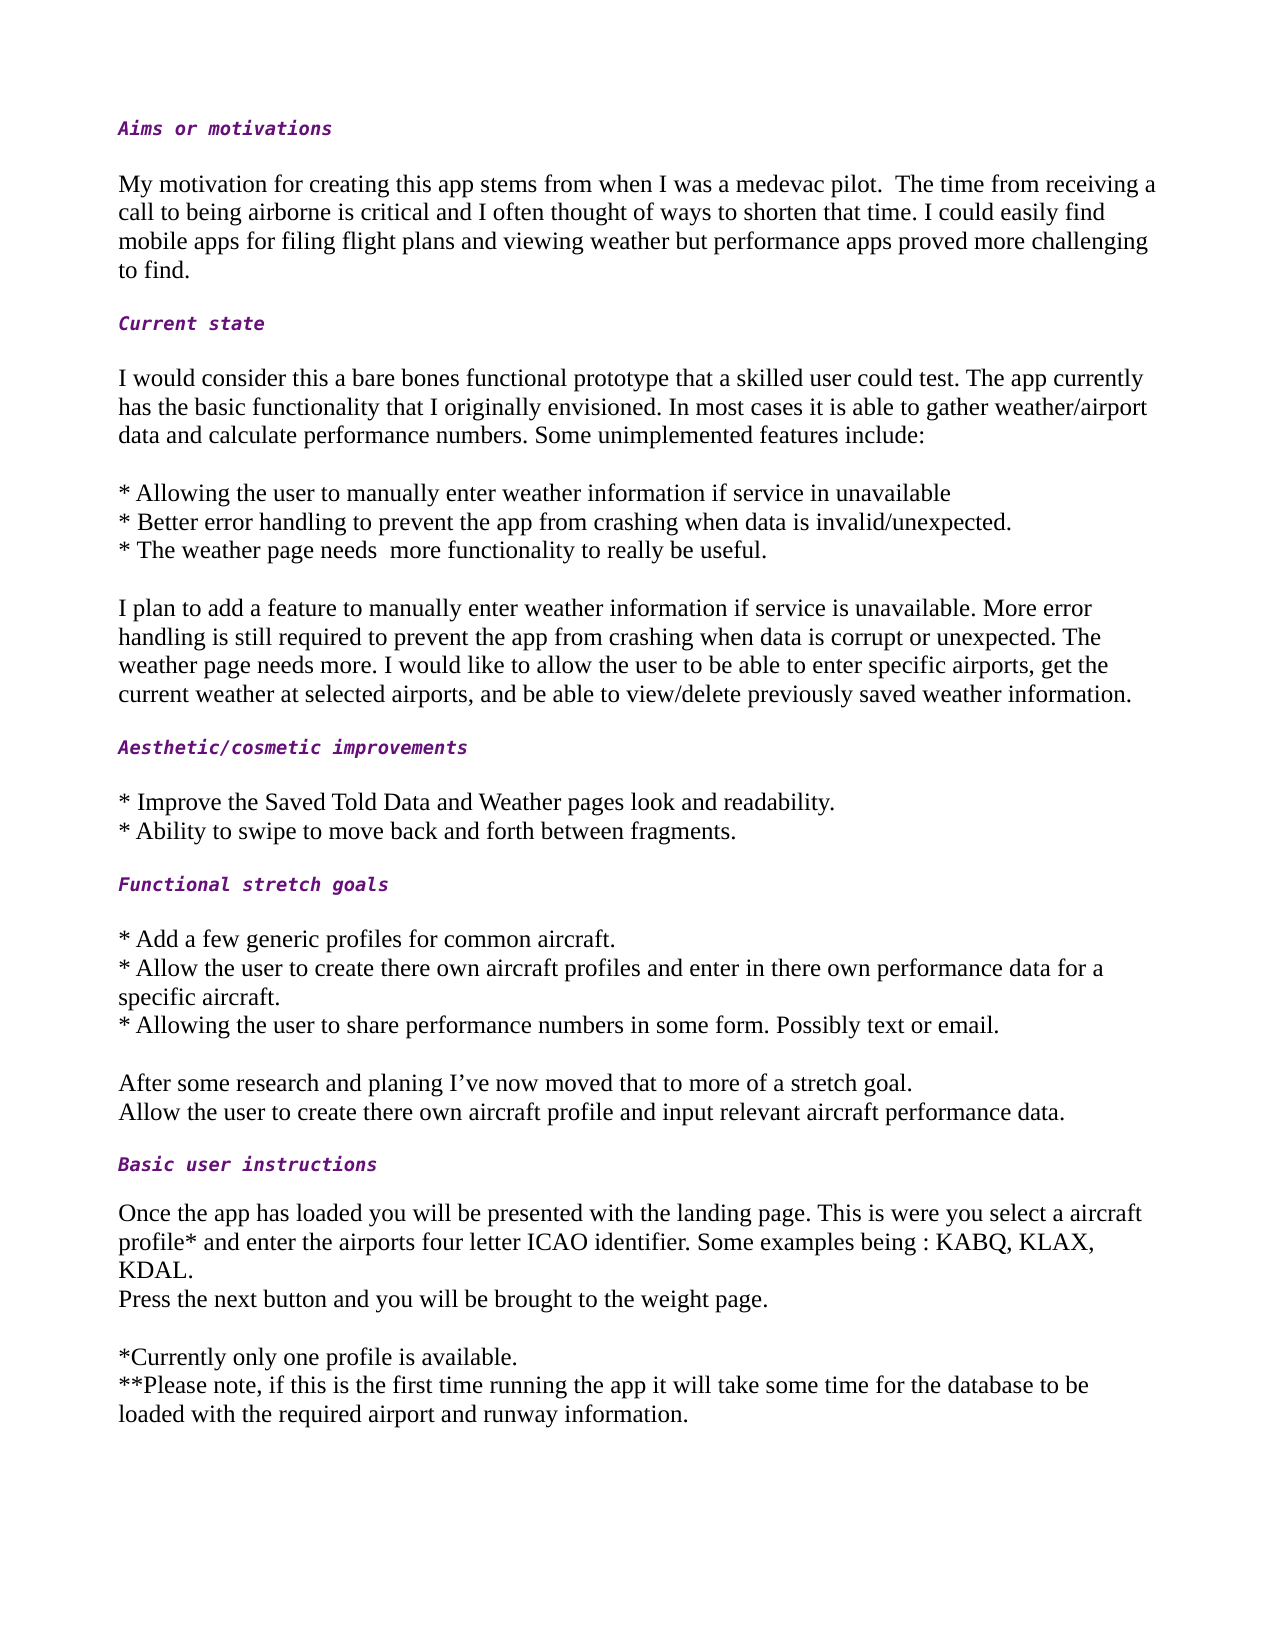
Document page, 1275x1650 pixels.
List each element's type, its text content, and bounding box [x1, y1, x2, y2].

text * Ability to swipe to move back and forth between fragments. [118, 816, 1157, 845]
text Aesthetic/cosmetic improvements [118, 737, 1157, 759]
text * Improve the Saved Told Data and Weather pages look and readability. [118, 787, 1157, 816]
text Allow the user to create there own aircraft profile and input relevant aircraft performance data. [118, 1097, 1157, 1126]
text Once the app has loaded you will be presented with the landing page. This is were you select a aircraft profile* and enter the airports four letter ICAO identifier. Some examples being : KABQ, KLAX, KDAL. [118, 1198, 1157, 1284]
text *Currently only one profile is available. [118, 1342, 1157, 1371]
text * Allowing the user to share performance numbers in some form. Possibly text or email. [118, 1011, 1157, 1039]
text * Add a few generic profiles for common aircraft. [118, 924, 1157, 953]
text I would consider this a bare bones functional prototype that a skilled user could test. The app currently has the basic functionality that I originally envisioned. In most cases it is able to gather weather/airport data and calculate performance numbers. Some unimplemented features include: [118, 363, 1157, 449]
text Press the next button and you will be brought to the weight page. [118, 1284, 1157, 1313]
text **Please note, if this is the first time running the app it will take some time for the database to be loaded with the required airport and runway information. [118, 1371, 1157, 1428]
text Functional stretch goals [118, 874, 1157, 896]
text Current state [118, 312, 1157, 334]
text I plan to add a feature to manually enter weather information if service is unavailable. More error handling is still required to prevent the app from crashing when data is corrupt or unexpected. The weather page needs more. I would like to allow the user to be able to enter specific airports, get the current weather at selected airports, and be able to view/delete previously saved weather information. [118, 593, 1157, 708]
text * Allow the user to create there own aircraft profiles and enter in there own performance data for a specific aircraft. [118, 953, 1157, 1011]
text Basic user instructions [118, 1154, 1157, 1176]
text My motivation for creating this app stems from when I was a medevac pilot. The time from receiving a call to being airborne is critical and I often thought of ways to shorten that time. I could easily find mobile apps for filing flight plans and viewing weather but performance apps proved more challenging to find. [118, 169, 1157, 284]
text After some research and planing I’ve now moved that to more of a stretch goal. [118, 1068, 1157, 1097]
text * Better error handling to prevent the app from crashing when data is invalid/unexpected. [118, 507, 1157, 536]
text * The weather page needs more functionality to really be useful. [118, 536, 1157, 564]
text * Allowing the user to manually enter weather information if service in unavailable [118, 478, 1157, 507]
text Aims or motivations [118, 118, 1157, 140]
